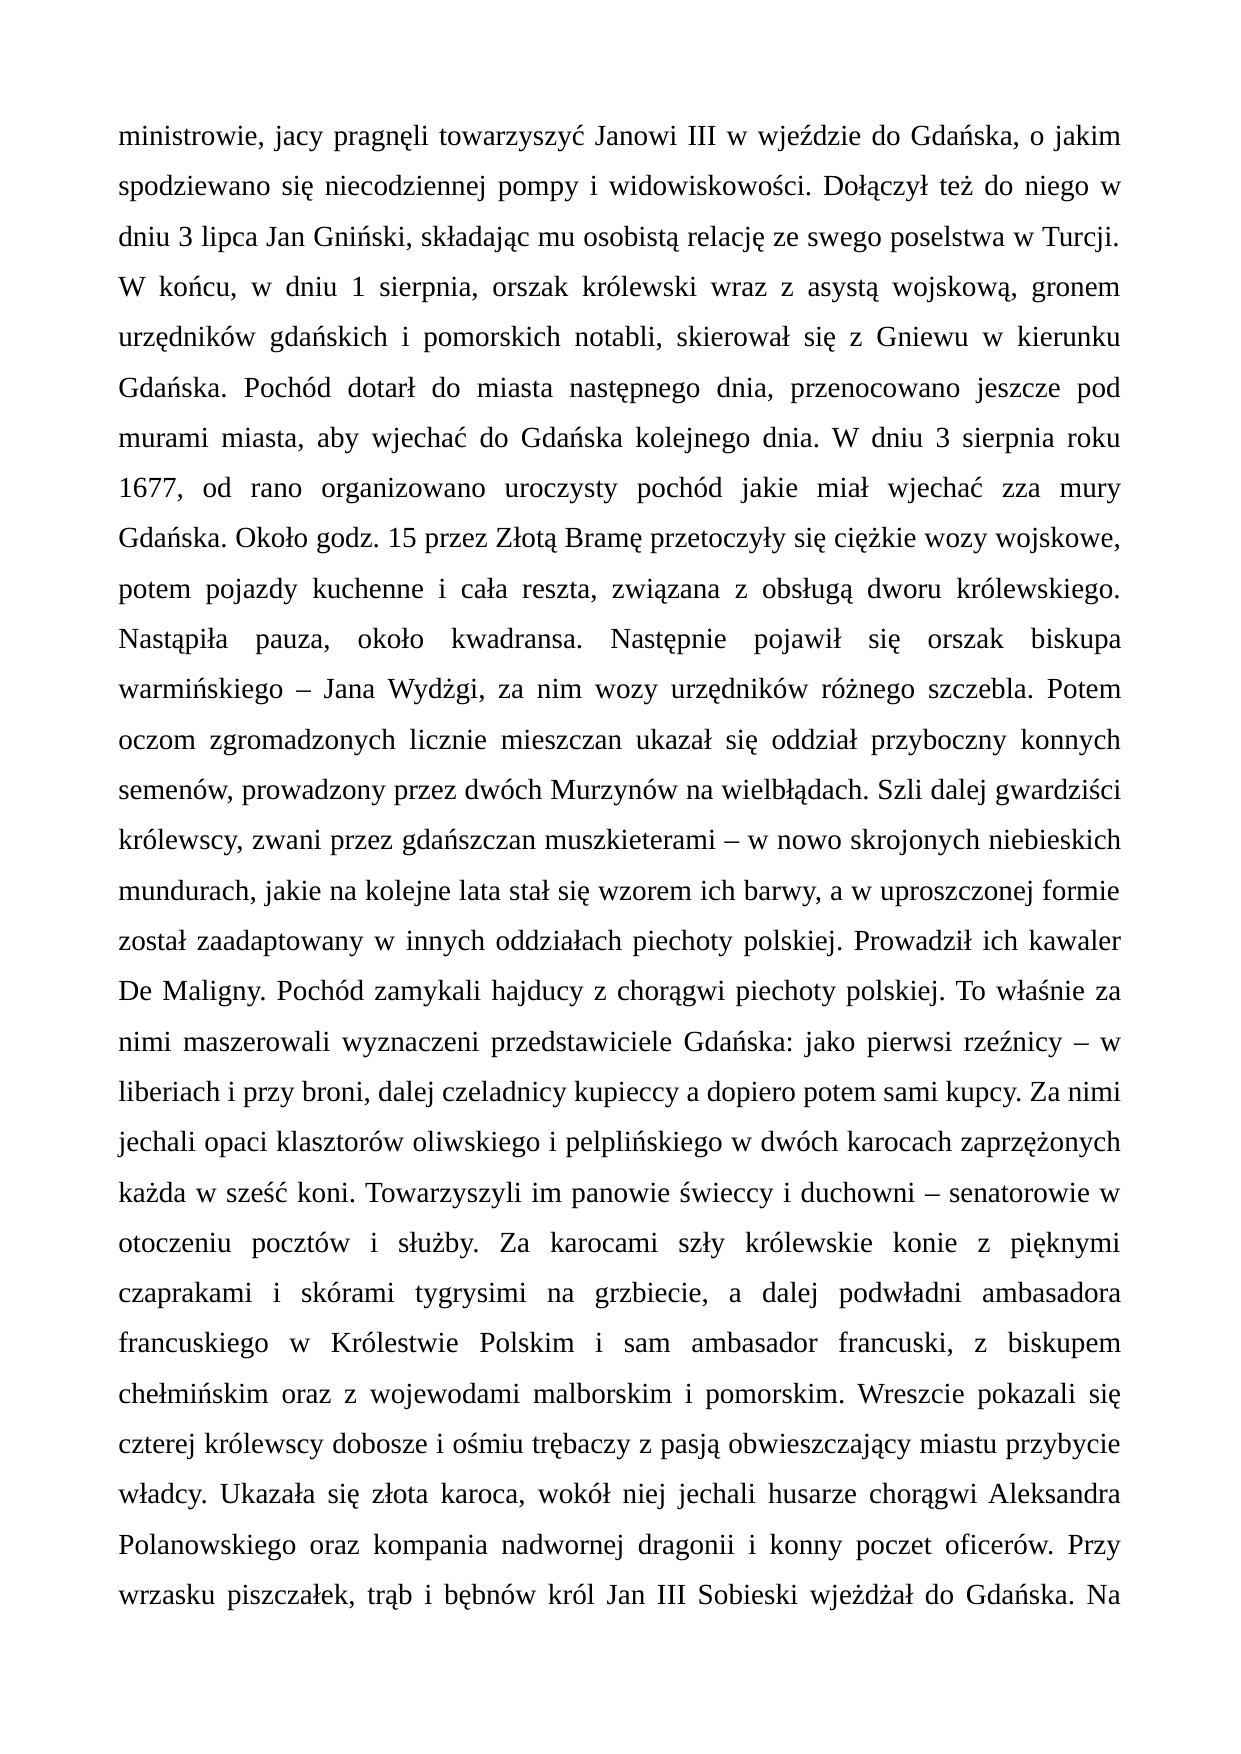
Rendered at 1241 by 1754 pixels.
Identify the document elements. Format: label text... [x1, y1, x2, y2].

text ministrowie, jacy pragnęli towarzyszyć Janowi III w wjeździe do Gdańska, o jakim spodziewano się niecodziennej pompy i widowiskowości. Dołączył też do niego w dniu 3 lipca Jan Gniński, składając mu osobistą relację ze swego poselstwa w Turcji. W końcu, w dniu 1 sierpnia, orszak królewski wraz z asystą wojskową, gronem urzędników gdańskich i pomorskich notabli, skierował się z Gniewu w kierunku Gdańska. Pochód dotarł do miasta następnego dnia, przenocowano jeszcze pod murami miasta, aby wjechać do Gdańska kolejnego dnia. W dniu 3 sierpnia roku 1677, od rano organizowano uroczysty pochód jakie miał wjechać zza mury Gdańska. Około godz. 15 przez Złotą Bramę przetoczyły się ciężkie wozy wojskowe, potem pojazdy kuchenne i cała reszta, związana z obsługą dworu królewskiego. Nastąpiła pauza, około kwadransa. Następnie pojawił się orszak biskupa warmińskiego – Jana Wydżgi, za nim wozy urzędników różnego szczebla. Potem oczom zgromadzonych licznie mieszczan ukazał się oddział przyboczny konnych semenów, prowadzony przez dwóch Murzynów na wielbłądach. Szli dalej gwardziści królewscy, zwani przez gdańszczan muszkieterami – w nowo skrojonych niebieskich mundurach, jakie na kolejne lata stał się wzorem ich barwy, a w uproszczonej formie został zaadaptowany w innych oddziałach piechoty polskiej. Prowadził ich kawaler De Maligny. Pochód zamykali hajducy z chorągwi piechoty polskiej. To właśnie za nimi maszerowali wyznaczeni przedstawiciele Gdańska: jako pierwsi rzeźnicy – w liberiach i przy broni, dalej czeladnicy kupieccy a dopiero potem sami kupcy. Za nimi jechali opaci klasztorów oliwskiego i pelplińskiego w dwóch karocach zaprzężonych każda w sześć koni. Towarzyszyli im panowie świeccy i duchowni – senatorowie w otoczeniu pocztów i służby. Za karocami szły królewskie konie z pięknymi czaprakami i skórami tygrysimi na grzbiecie, a dalej podwładni ambasadora francuskiego w Królestwie Polskim i sam ambasador francuski, z biskupem chełmińskim oraz z wojewodami malborskim i pomorskim. Wreszcie pokazali się czterej królewscy dobosze i ośmiu trębaczy z pasją obwieszczający miastu przybycie władcy. Ukazała się złota karoca, wokół niej jechali husarze chorągwi Aleksandra Polanowskiego oraz kompania nadwornej dragonii i konny poczet oficerów. Przy wrzasku piszczałek, trąb i bębnów król Jan III Sobieski wjeżdżał do Gdańska. Na [118, 118, 1122, 1611]
